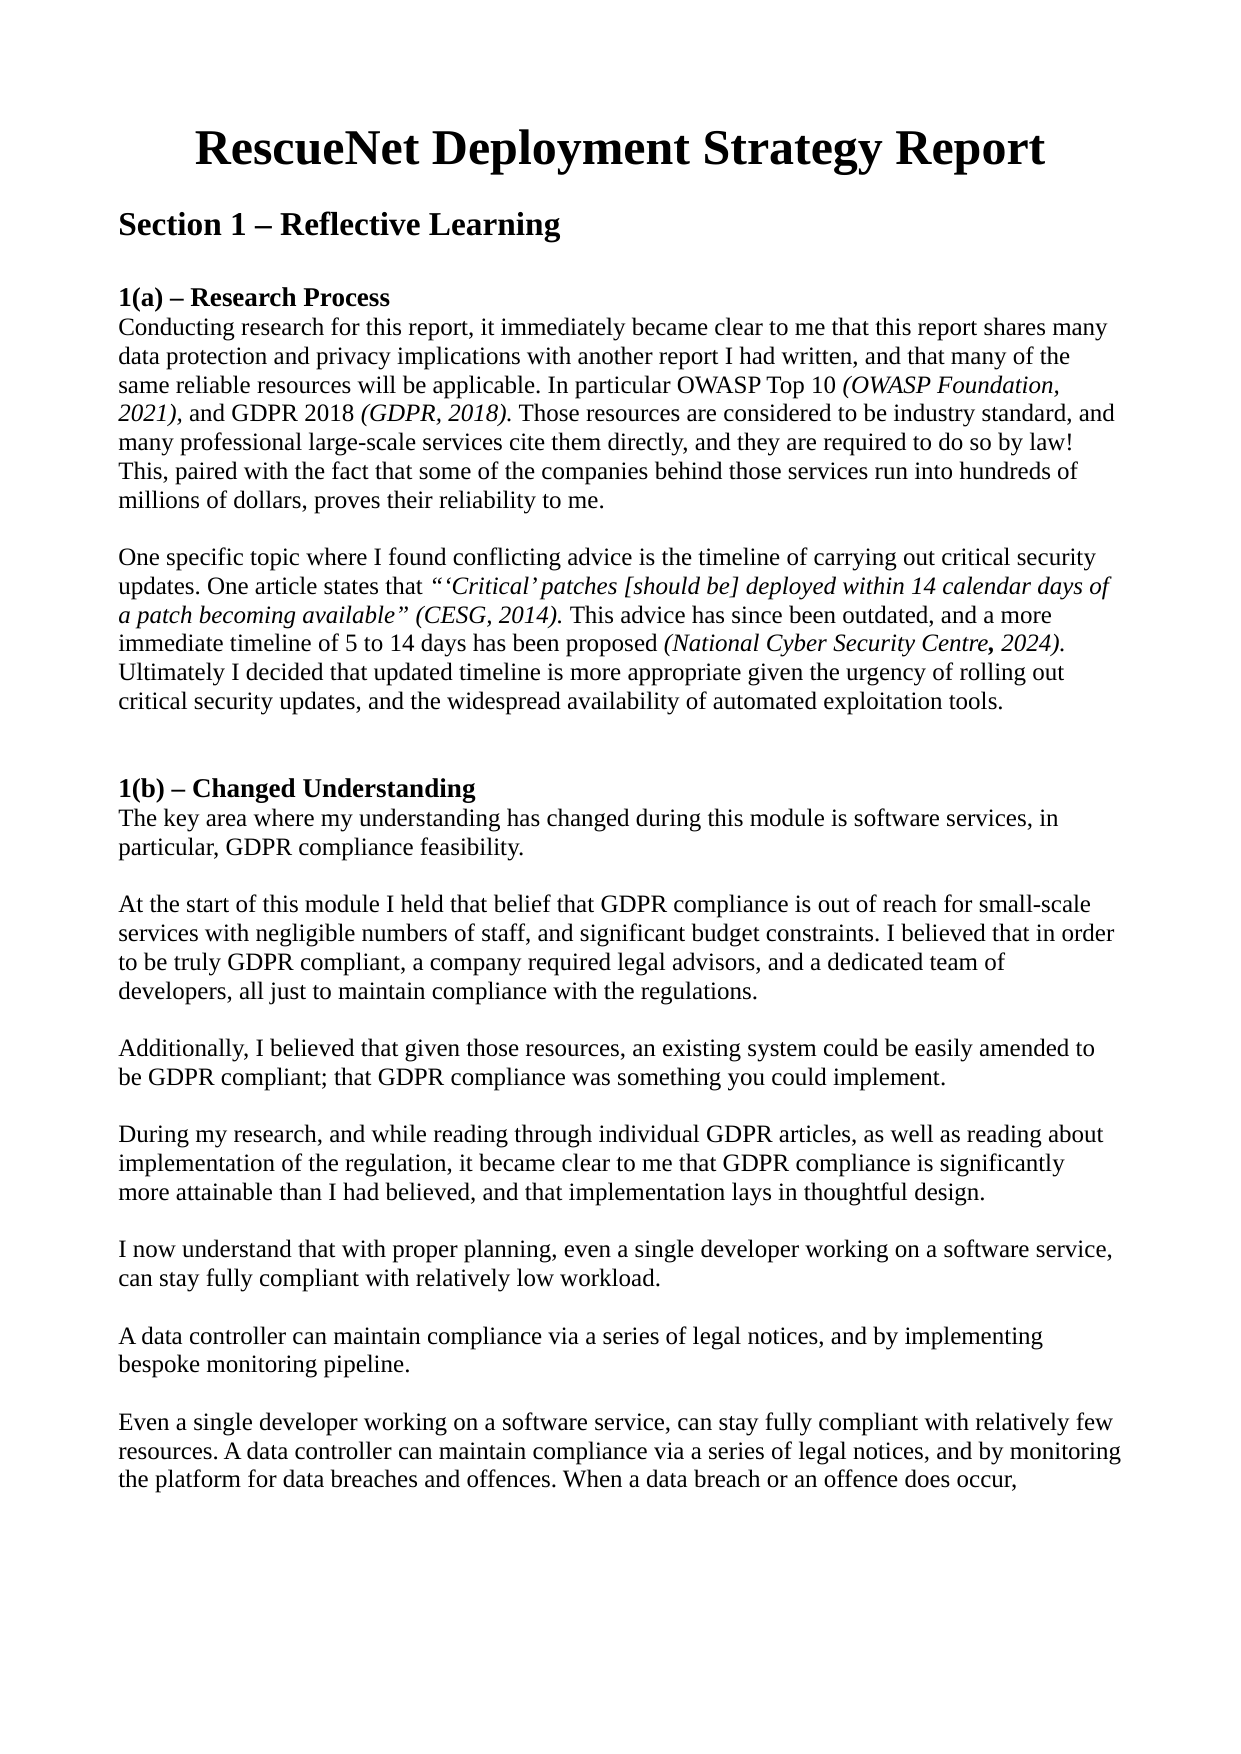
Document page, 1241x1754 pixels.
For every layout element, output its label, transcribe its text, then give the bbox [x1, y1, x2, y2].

text I now understand that with proper planning, even a single developer working on a software service, can stay fully compliant with relatively low workload. [118, 1234, 1122, 1292]
text One specific topic where I found conflicting advice is the timeline of carrying out critical security updates. One article states that “‘Critical’ patches [should be] deployed within 14 calendar days of a patch becoming available” (CESG, 2014). This advice has since been outdated, and a more immediate timeline of 5 to 14 days has been proposed (National Cyber Security Centre, 2024). Ultimately I decided that updated timeline is more appropriate given the urgency of rolling out critical security updates, and the widespread availability of automated exploitation tools. [118, 542, 1122, 715]
text Conducting research for this report, it immediately became clear to me that this report shares many data protection and privacy implications with another report I had written, and that many of the same reliable resources will be applicable. In particular OWASP Top 10 (OWASP Foundation, 2021), and GDPR 2018 (GDPR, 2018). Those resources are considered to be industry standard, and many professional large-scale services cite them directly, and they are required to do so by law! [118, 312, 1122, 456]
text 1(b) – Changed Understanding [118, 772, 1122, 803]
text Even a single developer working on a software service, can stay fully compliant with relatively few resources. A data controller can maintain compliance via a series of legal notices, and by monitoring the platform for data breaches and offences. When a data breach or an offence does occur, [118, 1407, 1122, 1493]
text A data controller can maintain compliance via a series of legal notices, and by implementing bespoke monitoring pipeline. [118, 1321, 1122, 1378]
text Additionally, I believed that given those resources, an existing system could be easily amended to be GDPR compliant; that GDPR compliance was something you could implement. [118, 1033, 1122, 1091]
text Section 1 – Reflective Learning [118, 204, 1122, 243]
text 1(a) – Research Process [118, 281, 1122, 312]
text During my research, and while reading through individual GDPR articles, as well as reading about implementation of the regulation, it became clear to me that GDPR compliance is significantly more attainable than I had believed, and that implementation lays in thoughtful design. [118, 1119, 1122, 1206]
text This, paired with the fact that some of the companies behind those services run into hundreds of millions of dollars, proves their reliability to me. [118, 456, 1122, 513]
text The key area where my understanding has changed during this module is software services, in particular, GDPR compliance feasibility. [118, 803, 1122, 861]
text At the start of this module I held that belief that GDPR compliance is out of reach for small-scale services with negligible numbers of staff, and significant budget constraints. I believed that in order to be truly GDPR compliant, a company required legal advisors, and a dedicated team of developers, all just to maintain compliance with the regulations. [118, 889, 1122, 1004]
text RescueNet Deployment Strategy Report [118, 118, 1122, 176]
